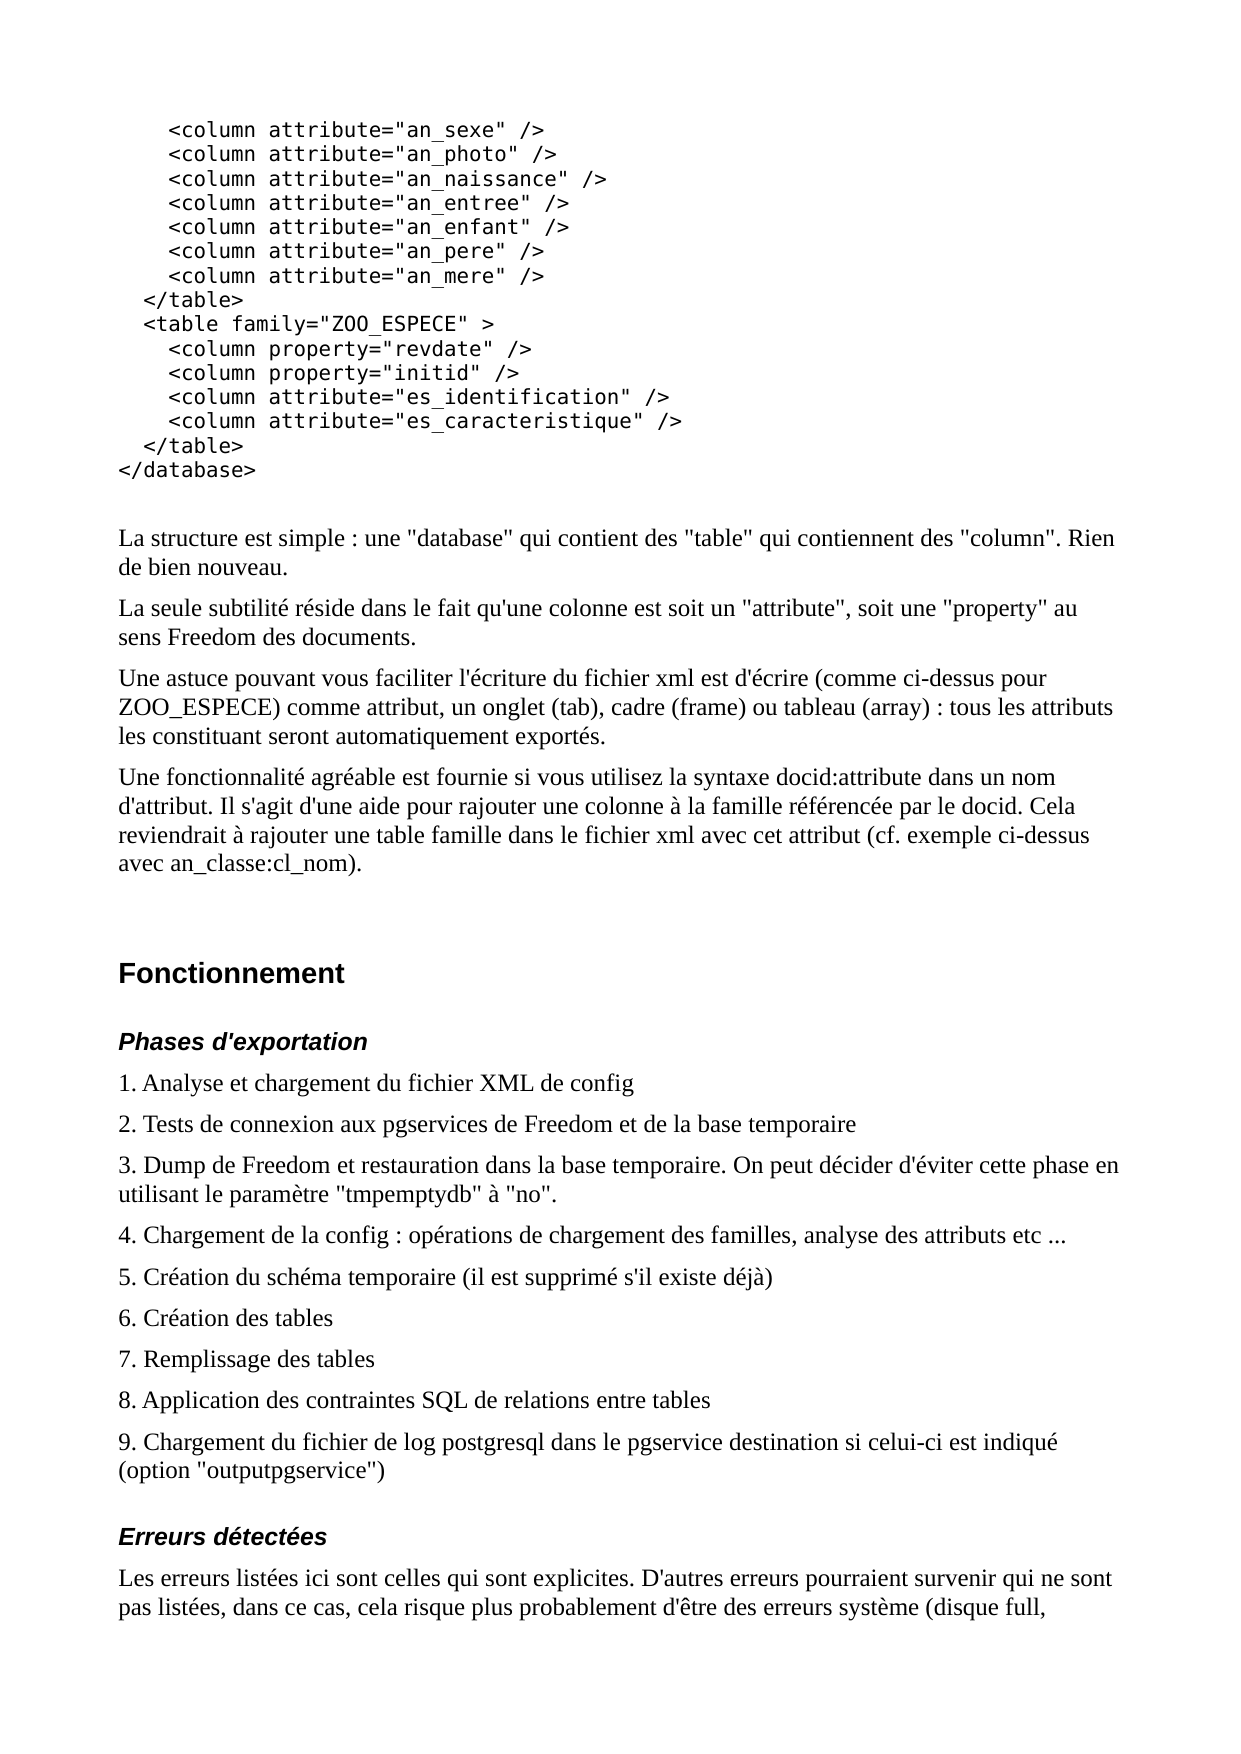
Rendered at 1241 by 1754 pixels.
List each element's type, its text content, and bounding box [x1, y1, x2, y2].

text La seule subtilité réside dans le fait qu'une colonne est soit un "attribute", soit une "property" au sens Freedom des documents. [118, 593, 1122, 651]
text Les erreurs listées ici sont celles qui sont explicites. D'autres erreurs pourraient survenir qui ne sont pas listées, dans ce cas, cela risque plus probablement d'être des erreurs système (disque full, [118, 1563, 1122, 1620]
text Une fonctionnalité agréable est fournie si vous utilisez la syntaxe docid:attribute dans un nom d'attribut. Il s'agit d'une aide pour rajouter une colonne à la famille référencée par le docid. Cela reviendrait à rajouter une table famille dans le fichier xml avec cet attribut (cf. exemple ci-dessus avec an_classe:cl_nom). [118, 762, 1122, 877]
text <column attribute="an_naissance" /> [118, 167, 1122, 191]
text <column property="initid" /> [118, 361, 1122, 385]
text </database> [118, 458, 1122, 482]
text <column attribute="an_photo" /> [118, 142, 1122, 167]
text 9. Chargement du fichier de log postgresql dans le pgservice destination si celui-ci est indiqué (option "outputpgservice") [118, 1427, 1122, 1484]
text </table> [118, 288, 1122, 312]
text Une astuce pouvant vous faciliter l'écriture du fichier xml est d'écrire (comme ci-dessus pour ZOO_ESPECE) comme attribut, un onglet (tab), cadre (frame) ou tableau (array) : tous les attributs les constituant seront automatiquement exportés. [118, 663, 1122, 750]
text <column attribute="es_caracteristique" /> [118, 409, 1122, 434]
subtitle Fonctionnement [118, 956, 1122, 989]
text <column attribute="an_enfant" /> [118, 215, 1122, 239]
text <column attribute="an_sexe" /> [118, 118, 1122, 142]
text 6. Création des tables [118, 1303, 1122, 1332]
text <table family="ZOO_ESPECE" > [118, 312, 1122, 337]
subtitle Phases d'exportation [118, 1027, 1122, 1056]
text 5. Création du schéma temporaire (il est supprimé s'il existe déjà) [118, 1262, 1122, 1291]
text 7. Remplissage des tables [118, 1344, 1122, 1373]
text </table> [118, 434, 1122, 458]
text <column attribute="an_mere" /> [118, 264, 1122, 288]
text 4. Chargement de la config : opérations de chargement des familles, analyse des attributs etc ... [118, 1221, 1122, 1249]
text 2. Tests de connexion aux pgservices de Freedom et de la base temporaire [118, 1109, 1122, 1138]
text La structure est simple : une "database" qui contient des "table" qui contiennent des "column". Rien de bien nouveau. [118, 523, 1122, 581]
text <column property="revdate" /> [118, 337, 1122, 361]
text <column attribute="an_pere" /> [118, 239, 1122, 264]
text 3. Dump de Freedom et restauration dans la base temporaire. On peut décider d'éviter cette phase en utilisant le paramètre "tmpemptydb" à "no". [118, 1151, 1122, 1208]
text 8. Application des contraintes SQL de relations entre tables [118, 1386, 1122, 1414]
text <column attribute="an_entree" /> [118, 191, 1122, 215]
text <column attribute="es_identification" /> [118, 385, 1122, 409]
subtitle Erreurs détectées [118, 1522, 1122, 1550]
text 1. Analyse et chargement du fichier XML de config [118, 1068, 1122, 1097]
